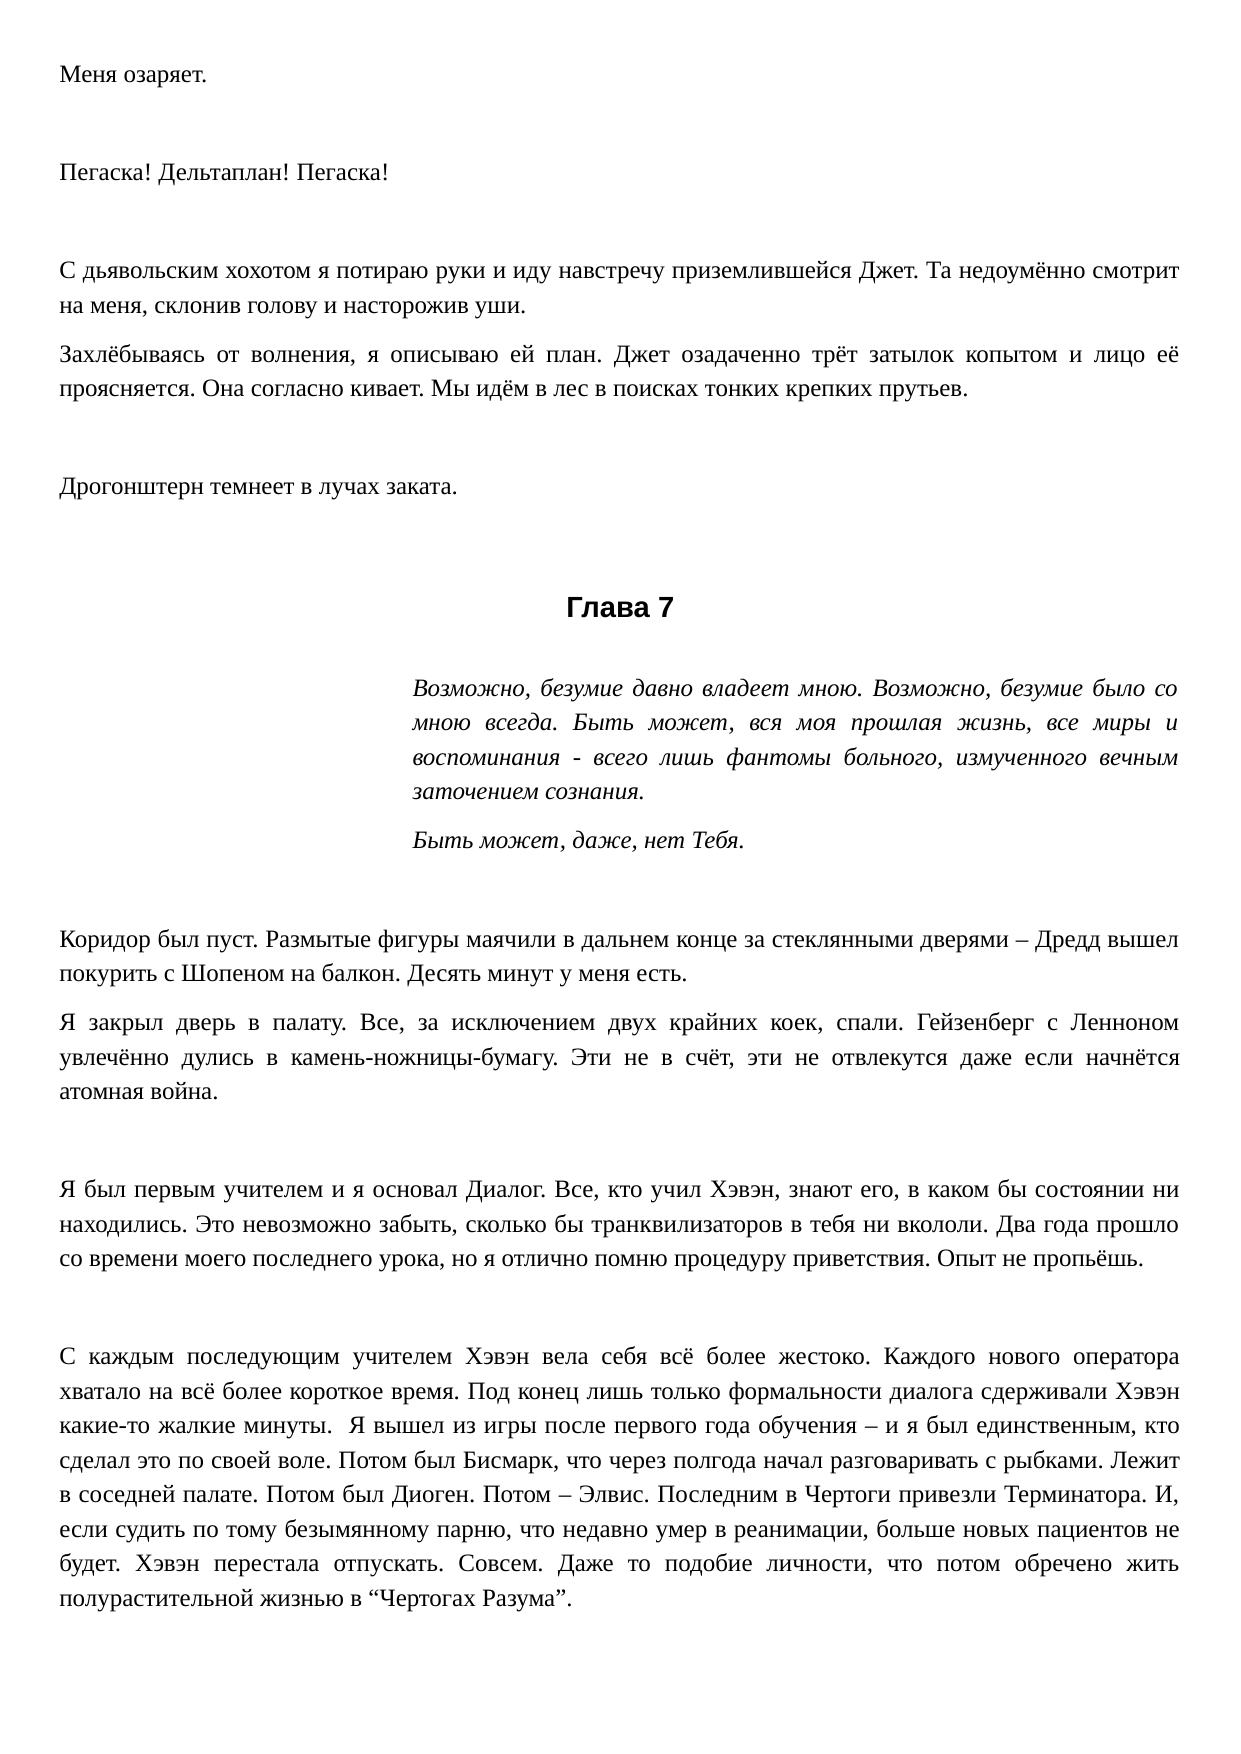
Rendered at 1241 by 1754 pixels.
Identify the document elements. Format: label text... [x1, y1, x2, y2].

text С каждым последующим учителем Хэвэн вела себя всё более жестоко. Каждого нового оператора хватало на всё более короткое время. Под конец лишь только формальности диалога сдерживали Хэвэн какие-то жалкие минуты. Я вышел из игры после первого года обучения – и я был единственным, кто сделал это по своей воле. Потом был Бисмарк, что через полгода начал разговаривать с рыбками. Лежит в соседней палате. Потом был Диоген. Потом – Элвис. Последним в Чертоги привезли Терминатора. И, если судить по тому безымянному парню, что недавно умер в реанимации, больше новых пациентов не будет. Хэвэн перестала отпускать. Совсем. Даже то подобие личности, что потом обречено жить полурастительной жизнью в “Чертогах Разума”. [59, 1341, 1181, 1611]
subtitle Глава 7 [59, 590, 1181, 624]
text С дьявольским хохотом я потираю руки и иду навстречу приземлившейся Джет. Та недоумённо смотрит на меня, склонив голову и насторожив уши. [59, 255, 1181, 318]
text Коридор был пуст. Размытые фигуры маячили в дальнем конце за стеклянными дверями – Дредд вышел покурить с Шопеном на балкон. Десять минут у меня есть. [59, 924, 1181, 987]
text Захлёбываясь от волнения, я описываю ей план. Джет озадаченно трёт затылок копытом и лицо её проясняется. Она согласно кивает. Мы идём в лес в поисках тонких крепких прутьев. [59, 339, 1181, 402]
text Возможно, безумие давно владеет мною. Возможно, безумие было со мною всегда. Быть может, вся моя прошлая жизнь, все миры и воспоминания - всего лишь фантомы больного, измученного вечным заточением сознания. [412, 673, 1181, 805]
text Дрогонштерн темнеет в лучах заката. [59, 471, 1181, 500]
text Я закрыл дверь в палату. Все, за исключением двух крайних коек, спали. Гейзенберг с Ленноном увлечённо дулись в камень-ножницы-бумагу. Эти не в счёт, эти не отвлекутся даже если начнётся атомная война. [59, 1007, 1181, 1105]
text Я был первым учителем и я основал Диалог. Все, кто учил Хэвэн, знают его, в каком бы состоянии ни находились. Это невозможно забыть, сколько бы транквилизаторов в тебя ни вкололи. Два года прошло со времени моего последнего урока, но я отлично помню процедуру приветствия. Опыт не пропьёшь. [59, 1174, 1181, 1272]
text Быть может, даже, нет Тебя. [412, 826, 1181, 854]
text Пегаска! Дельтаплан! Пегаска! [59, 157, 1181, 186]
text Меня озаряет. [59, 59, 1181, 88]
